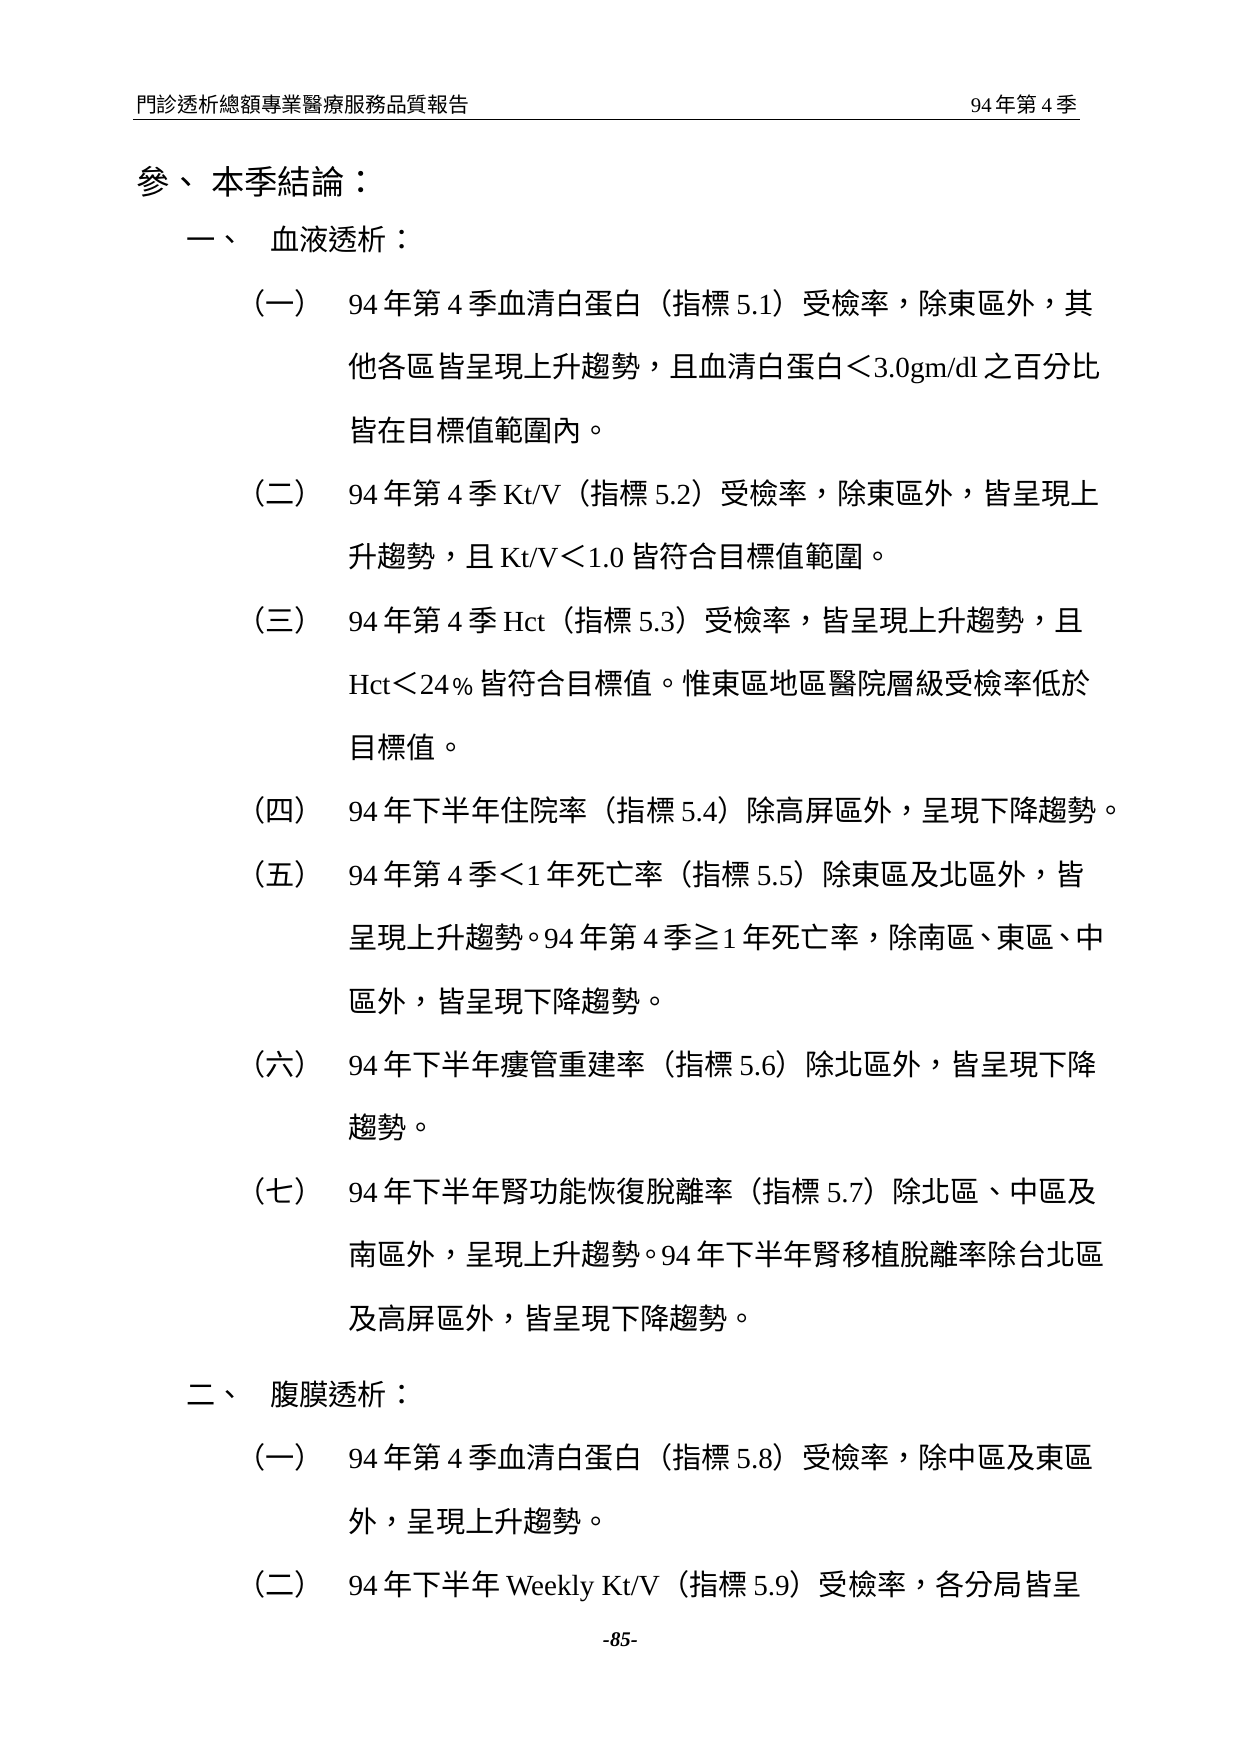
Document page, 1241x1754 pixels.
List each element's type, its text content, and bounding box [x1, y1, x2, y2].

list 94年下半年Weekly Kt/V（指標5.9）受檢率，各分局皆呈 [236, 1562, 1104, 1604]
list 94年下半年腎功能恢復脫離率（指標5.7）除北區、中區及南區外，呈現上升趨勢。94年下半年腎移植脫離率除台北區及高屏區外，皆呈現下降趨勢。 [236, 1168, 1104, 1338]
list 94年第4季Hct（指標5.3）受檢率，皆呈現上升趨勢，且Hct＜24﹪皆符合目標值。惟東區地區醫院層級受檢率低於目標值。 [236, 597, 1104, 767]
list 血液透析： [186, 217, 1104, 259]
list 腹膜透析： [186, 1371, 1104, 1414]
list 94年下半年瘻管重建率（指標5.6）除北區外，皆呈現下降趨勢。 [236, 1042, 1104, 1147]
list 94年第4季＜1年死亡率（指標5.5）除東區及北區外，皆呈現上升趨勢。94年第4季≧1年死亡率，除南區、東區、中區外，皆呈現下降趨勢。 [236, 851, 1104, 1021]
list 94年第4季Kt/V（指標5.2）受檢率，除東區外，皆呈現上升趨勢，且Kt/V＜1.0皆符合目標值範圍。 [236, 471, 1104, 576]
list 94年第4季血清白蛋白（指標5.1）受檢率，除東區外，其他各區皆呈現上升趨勢，且血清白蛋白＜3.0gm/dl之百分比皆在目標值範圍內。 [236, 280, 1104, 449]
list 本季結論： [136, 156, 1104, 204]
list 94年第4季血清白蛋白（指標5.8）受檢率，除中區及東區外，呈現上升趨勢。 [236, 1435, 1104, 1541]
list 94年下半年住院率（指標5.4）除高屏區外，呈現下降趨勢。 [236, 788, 1104, 830]
